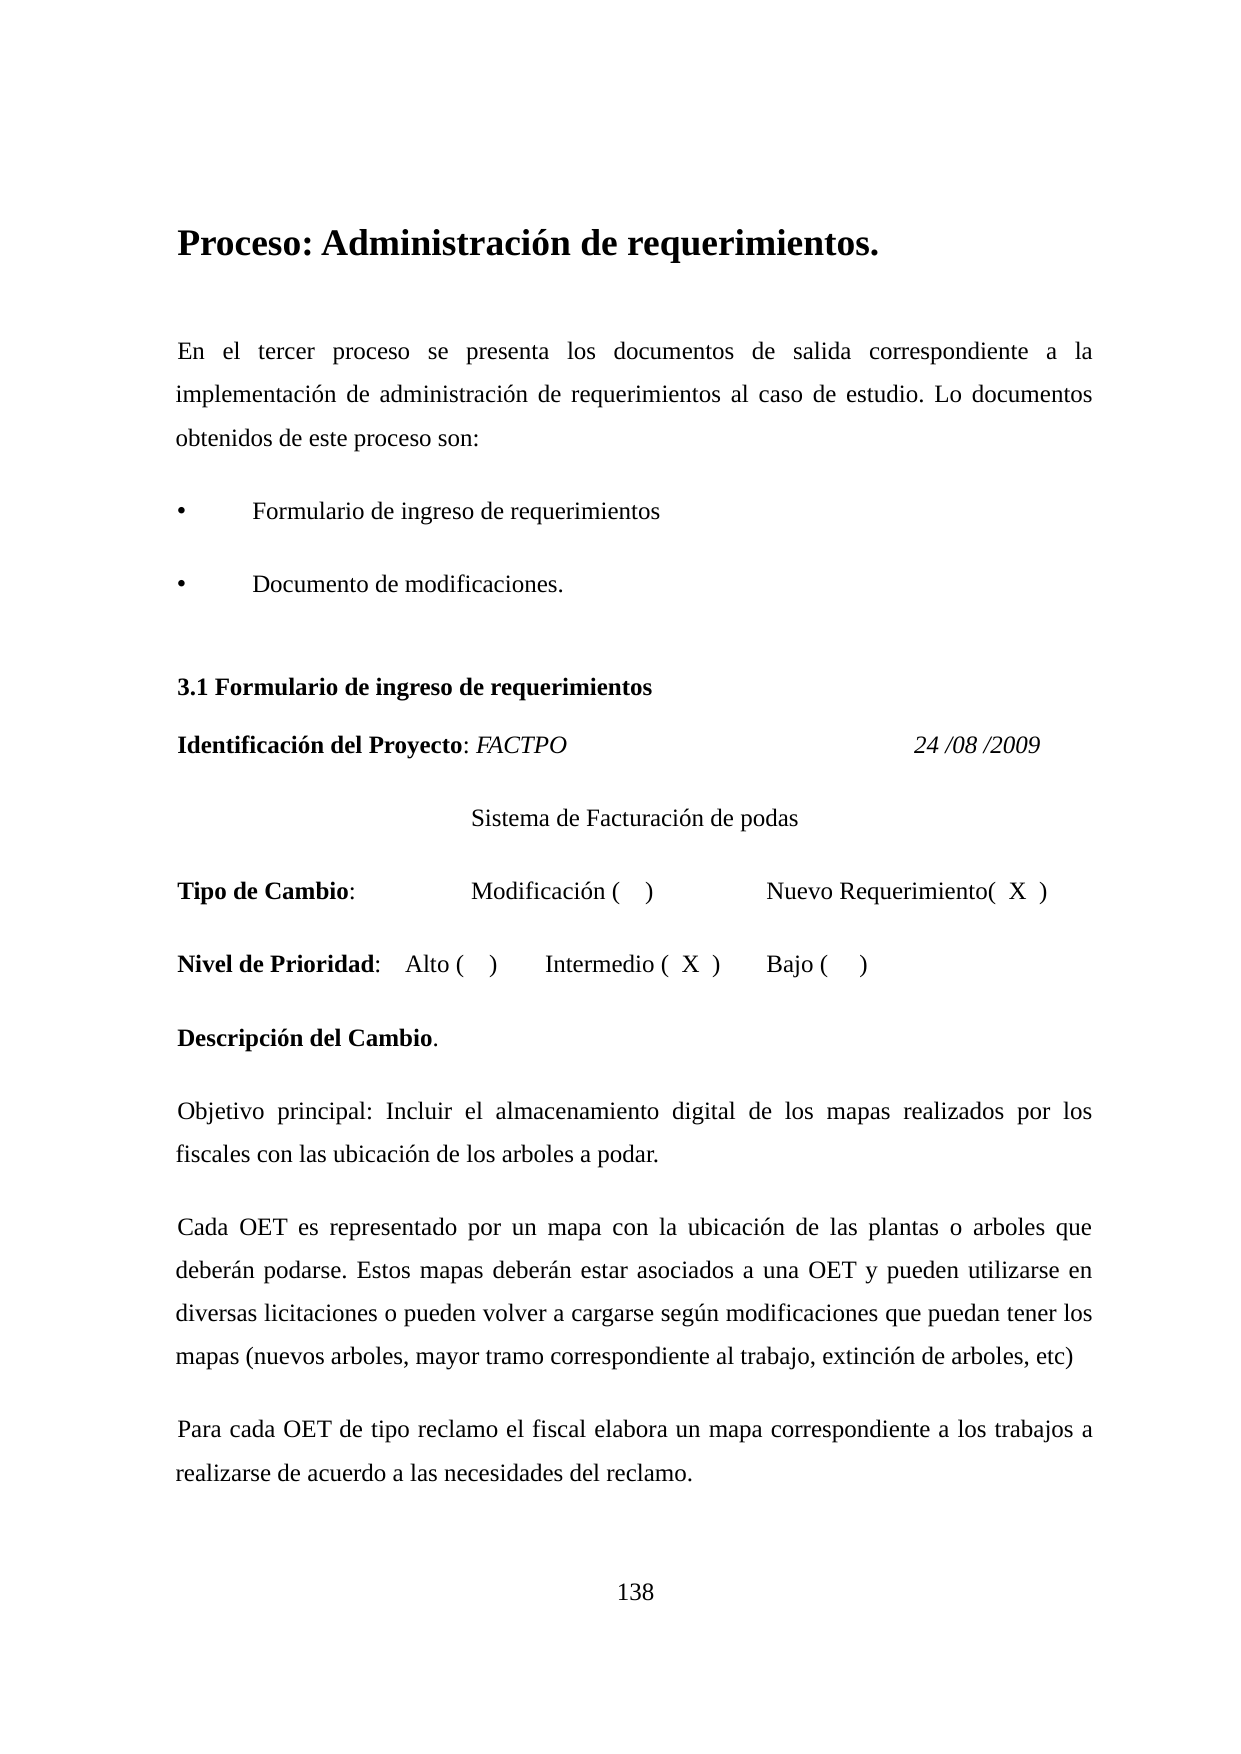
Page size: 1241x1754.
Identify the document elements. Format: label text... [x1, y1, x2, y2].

list Documento de modificaciones. [175, 569, 1093, 598]
subtitle 3.1 Formulario de ingreso de requerimientos [177, 672, 1093, 701]
text Tipo de Cambio: Modificación ( ) Nuevo Requerimiento( X ) [175, 876, 1093, 905]
title Proceso: Administración de requerimientos. [177, 220, 1093, 263]
text Cada OET es representado por un mapa con la ubicación de las plantas o arboles que deberán podarse. Estos mapas deberán estar asociados a una OET y pueden utilizarse en diversas licitaciones o pueden volver a cargarse según modificaciones que puedan tener los mapas (nuevos arboles, mayor tramo correspondiente al trabajo, extinción de arboles, etc) [175, 1212, 1093, 1370]
text Descripción del Cambio. [175, 1023, 1093, 1051]
list Formulario de ingreso de requerimientos [175, 496, 1093, 524]
text Para cada OET de tipo reclamo el fiscal elabora un mapa correspondiente a los trabajos a realizarse de acuerdo a las necesidades del reclamo. [175, 1414, 1093, 1486]
text En el tercer proceso se presenta los documentos de salida correspondiente a la implementación de administración de requerimientos al caso de estudio. Lo documentos obtenidos de este proceso son: [175, 336, 1093, 451]
text Objetivo principal: Incluir el almacenamiento digital de los mapas realizados por los fiscales con las ubicación de los arboles a podar. [175, 1096, 1093, 1168]
text Nivel de Prioridad: Alto ( ) Intermedio ( X ) Bajo ( ) [175, 949, 1093, 978]
text Identificación del Proyecto: FACTPO 24 /08 /2009 [175, 730, 1093, 759]
text Sistema de Facturación de podas [175, 803, 1093, 832]
